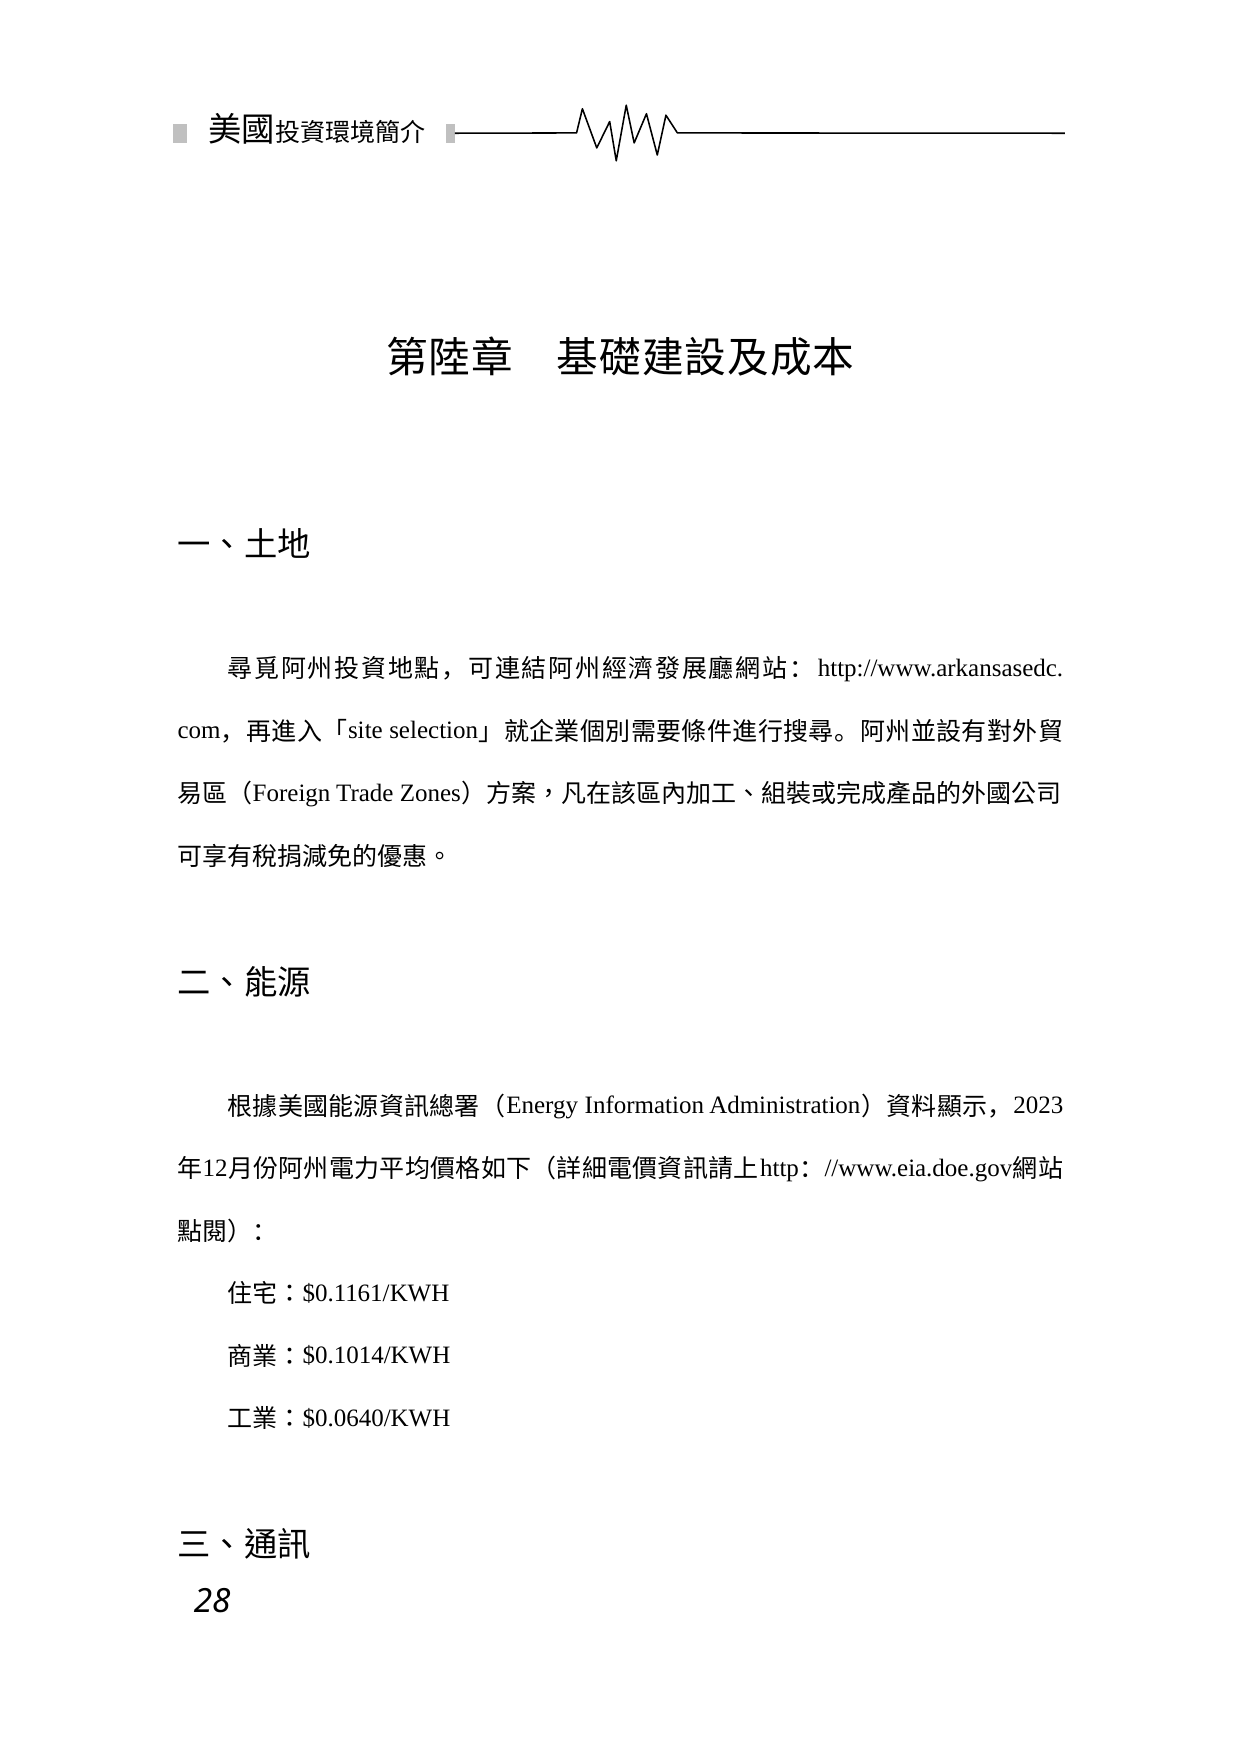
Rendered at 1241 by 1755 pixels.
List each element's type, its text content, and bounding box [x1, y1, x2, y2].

text 工業：$0.0640/KWH [177, 1375, 1063, 1438]
text 一、土地 [177, 500, 1063, 563]
text 商業：$0.1014/KWH [177, 1313, 1063, 1375]
text 第陸章 基礎建設及成本 [177, 313, 1063, 375]
text 二、能源 [177, 938, 1063, 1000]
text 住宅：$0.1161/KWH [177, 1250, 1063, 1313]
text 根據美國能源資訊總署（Energy Information Administration）資料顯示，2023年12月份阿州電力平均價格如下（詳細電價資訊請上http：//www.eia.doe.gov網站點閱）： [177, 1063, 1063, 1250]
text 三、通訊 [177, 1500, 1063, 1563]
text 尋覓阿州投資地點，可連結阿州經濟發展廳網站：http://www.arkansasedc. com，再進入「site selection」就企業個別需要條件進行搜尋。阿州並設有對外貿易區（Foreign Trade Zones）方案，凡在該區內加工、組裝或完成產品的外國公司可享有稅捐減免的優惠。 [177, 625, 1063, 875]
